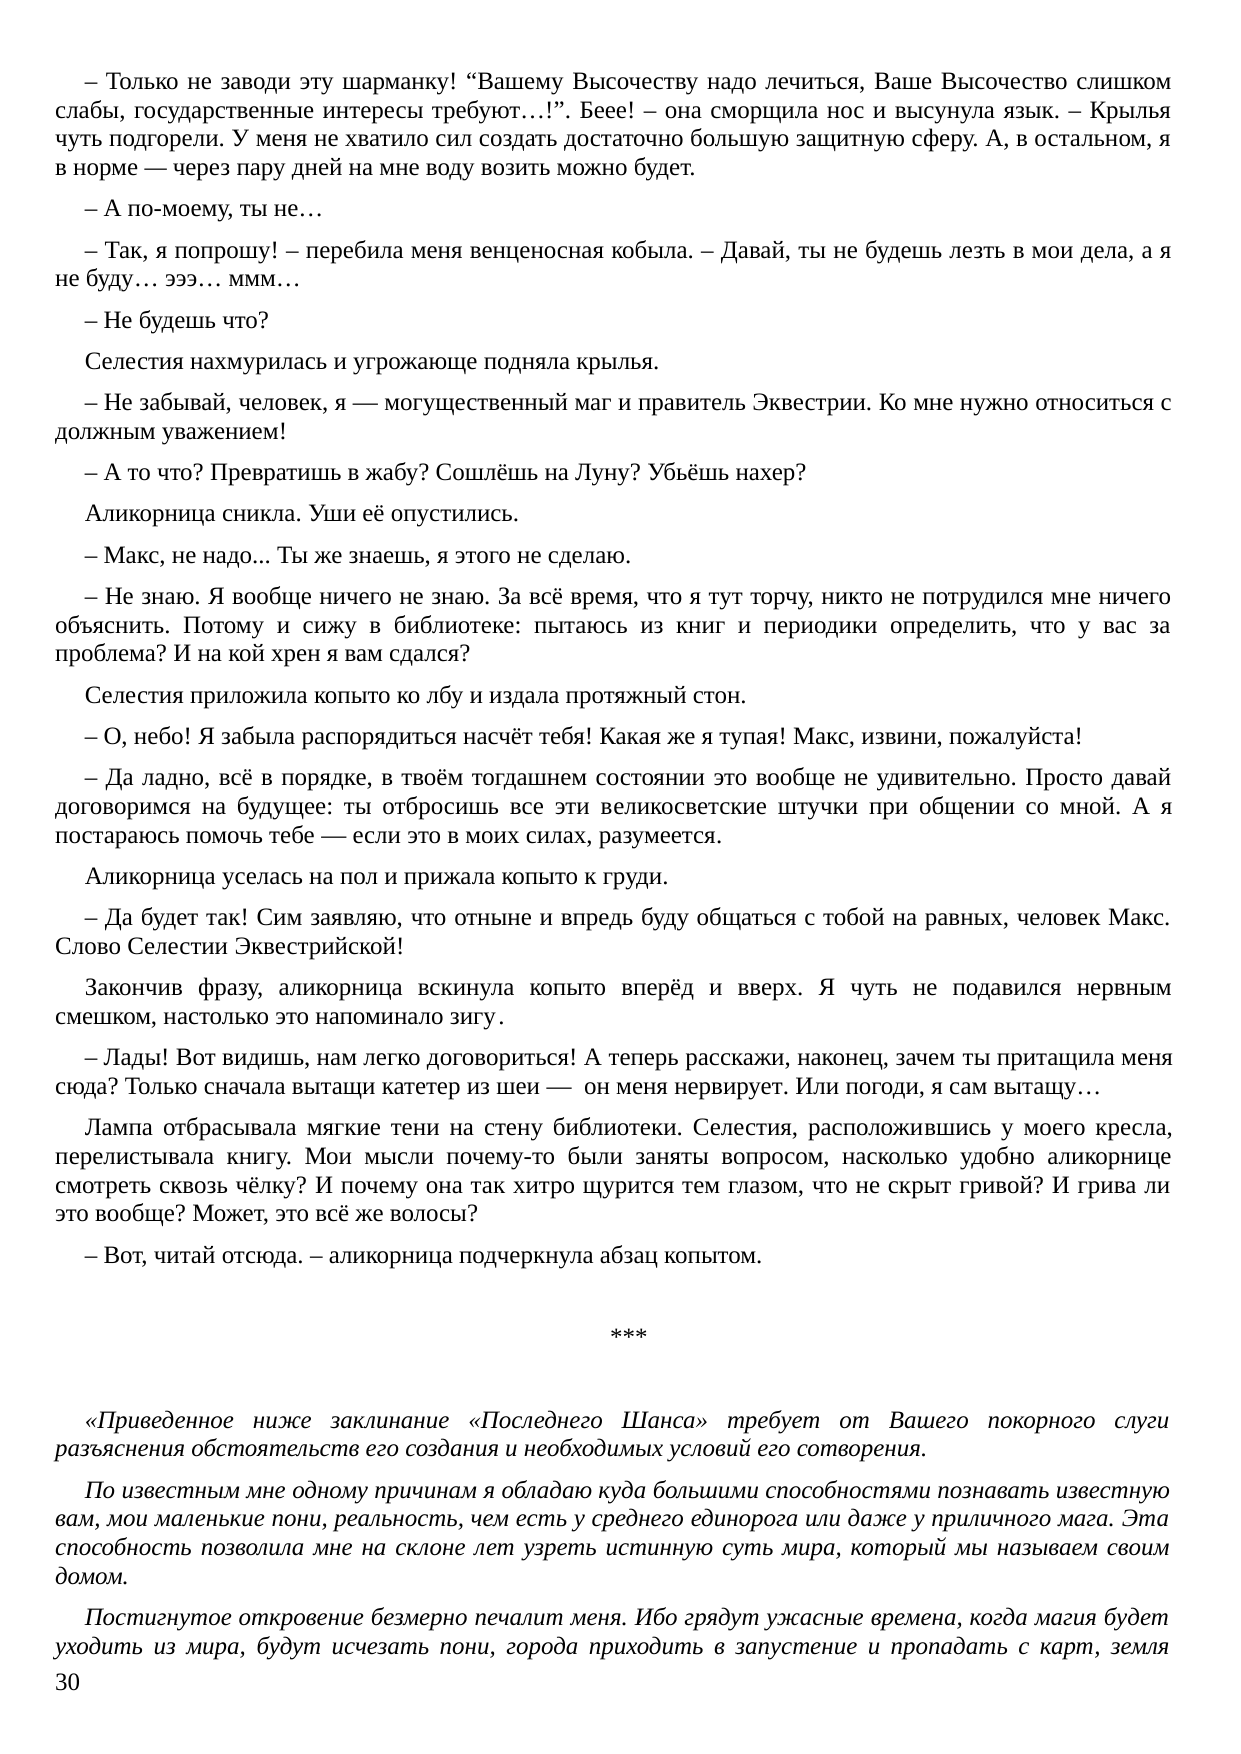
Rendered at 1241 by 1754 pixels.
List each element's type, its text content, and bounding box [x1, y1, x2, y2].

text – Макс, не надо... Ты же знаешь, я этого не сделаю. [55, 540, 1173, 568]
text – Не знаю. Я вообще ничего не знаю. За всё время, что я тут торчу, никто не потрудился мне ничего объяснить. Потому и сижу в библиотеке: пытаюсь из книг и периодики определить, что у вас за проблема? И на кой хрен я вам сдался? [55, 581, 1173, 667]
text Лампа отбрасывала мягкие тени на стену библиотеки. Селестия, расположившись у моего кресла, перелистывала книгу. Мои мысли почему-то были заняты вопросом, насколько удобно аликорнице смотреть сквозь чёлку? И почему она так хитро щурится тем глазом, что не скрыт гривой? И грива ли это вообще? Может, это всё же волосы? [55, 1112, 1173, 1227]
text – Только не заводи эту шарманку! “Вашему Высочеству надо лечиться, Ваше Высочество слишком слабы, государственные интересы требуют…!”. Беее! – она сморщила нос и высунула язык. – Крылья чуть подгорели. У меня не хватило сил создать достаточно большую защитную сферу. А, в остальном, я в норме — через пару дней на мне воду возить можно будет. [55, 66, 1173, 181]
text – А то что? Превратишь в жабу? Сошлёшь на Луну? Убьёшь нахер? [55, 457, 1173, 486]
text – О, небо! Я забыла распорядиться насчёт тебя! Какая же я тупая! Макс, извини, пожалуйста! [55, 721, 1173, 750]
text Селестия нахмурилась и угрожающе подняла крылья. [55, 346, 1173, 375]
text – Лады! Вот видишь, нам легко договориться! А теперь расскажи, наконец, зачем ты притащила меня сюда? Только сначала вытащи катетер из шеи — он меня нервирует. Или погоди, я сам вытащу… [55, 1042, 1173, 1100]
text – Так, я попрошу! – перебила меня венценосная кобыла. – Давай, ты не будешь лезть в мои дела, а я не буду… эээ… ммм… [55, 235, 1173, 292]
text *** [55, 1322, 1173, 1351]
text – Да будет так! Сим заявляю, что отныне и впредь буду общаться с тобой на равных, человек Макс. Слово Селестии Эквестрийской! [55, 902, 1173, 960]
text – Не будешь что? [55, 305, 1173, 333]
text – Вот, читай отсюда. – аликорница подчеркнула абзац копытом. [55, 1240, 1173, 1268]
text Постигнутое откровение безмерно печалит меня. Ибо грядут ужасные времена, когда магия будет уходить из мира, будут исчезать пони, города приходить в запустение и пропадать с карт, земля [55, 1602, 1173, 1660]
text Закончив фразу, аликорница вскинула копыто вперёд и вверх. Я чуть не подавился нервным смешком, настолько это напоминало зигу . [55, 972, 1173, 1030]
text – Да ладно, всё в порядке, в твоём тогдашнем состоянии это вообще не удивительно. Просто давай договоримся на будущее: ты отбросишь все эти великосветские штучки при общении со мной. А я постараюсь помочь тебе — если это в моих силах, разумеется. [55, 762, 1173, 848]
text Аликорница сникла. Уши её опустились. [55, 498, 1173, 527]
text Аликорница уселась на пол и прижала копыто к груди. [55, 861, 1173, 890]
text По известным мне одному причинам я обладаю куда большими способностями познавать известную вам, мои маленькие пони, реальность, чем есть у среднего единорога или даже у приличного мага. Эта способность позволила мне на склоне лет узреть истинную суть мира, который мы называем своим домом. [55, 1475, 1173, 1590]
text – Не забывай, человек, я — могущественный маг и правитель Эквестрии. Ко мне нужно относиться с должным уважением! [55, 387, 1173, 445]
text «Приведенное ниже заклинание «Последнего Шанса» требует от Вашего покорного слуги разъяснения обстоятельств его создания и необходимых условий его сотворения. [55, 1405, 1173, 1462]
text – А по-моему, ты не… [55, 193, 1173, 222]
text Селестия приложила копыто ко лбу и издала протяжный стон. [55, 680, 1173, 708]
